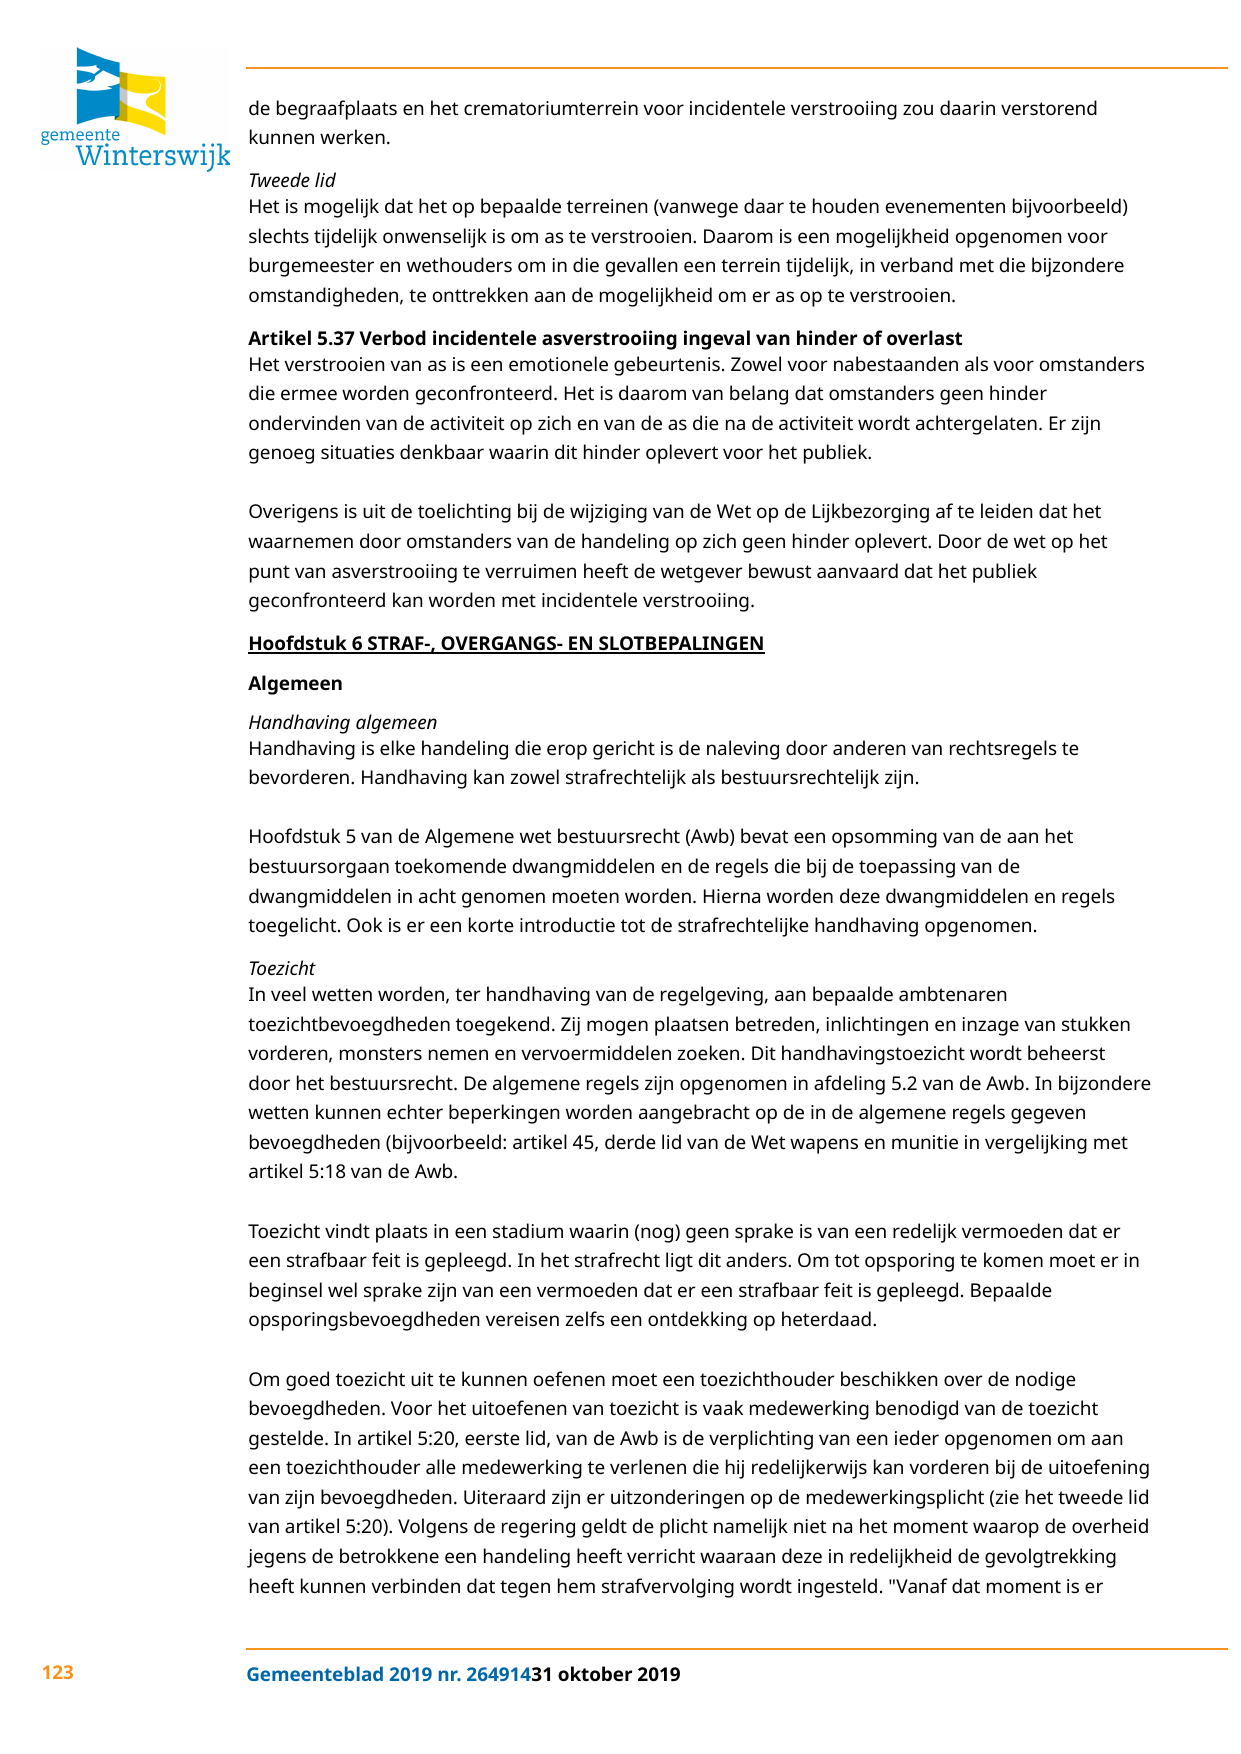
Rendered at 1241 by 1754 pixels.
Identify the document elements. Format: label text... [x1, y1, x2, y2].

text Hoofdstuk 5 van de Algemene wet bestuursrecht (Awb) bevat een opsomming van de aan het bestuursorgaan toekomende dwangmiddelen en de regels die bij de toepassing van de dwangmiddelen in acht genomen moeten worden. Hierna worden deze dwangmiddelen en regels toegelicht. Ook is er een korte introductie tot de strafrechtelijke handhaving opgenomen. [248, 824, 1152, 938]
text Het is mogelijk dat het op bepaalde terreinen (vanwege daar te houden evenementen bijvoorbeeld) slechts tijdelijk onwenselijk is om as te verstrooien. Daarom is een mogelijkheid opgenomen voor burgemeester en wethouders om in die gevallen een terrein tijdelijk, in verband met die bijzondere omstandigheden, te onttrekken aan de mogelijkheid om er as op te verstrooien. [248, 193, 1152, 308]
text In veel wetten worden, ter handhaving van de regelgeving, aan bepaalde ambtenaren toezichtbevoegdheden toegekend. Zij mogen plaatsen betreden, inlichtingen en inzage van stukken vorderen, monsters nemen en vervoermiddelen zoeken. Dit handhavingstoezicht wordt beheerst door het bestuursrecht. De algemene regels zijn opgenomen in afdeling 5.2 van de Awb. In bijzondere wetten kunnen echter beperkingen worden aangebracht op de in de algemene regels gegeven bevoegdheden (bijvoorbeeld: artikel 45, derde lid van de Wet wapens en munitie in vergelijking met artikel 5:18 van de Awb. [248, 981, 1152, 1184]
picture [41, 47, 231, 172]
text Handhaving is elke handeling die erop gericht is de naleving door anderen van rechtsregels te bevorderen. Handhaving kan zowel strafrechtelijk als bestuursrechtelijk zijn. [248, 735, 1152, 790]
text Toezicht vindt plaats in een stadium waarin (nog) geen sprake is van een redelijk vermoeden dat er een strafbaar feit is gepleegd. In het strafrecht ligt dit anders. Om tot opsporing te komen moet er in beginsel wel sprake zijn van een vermoeden dat er een strafbaar feit is gepleegd. Bepaalde opsporingsbevoegdheden vereisen zelfs een ontdekking op heterdaad. [248, 1218, 1152, 1332]
text Om goed toezicht uit te kunnen oefenen moet een toezichthouder beschikken over de nodige bevoegdheden. Voor het uitoefenen van toezicht is vaak medewerking benodigd van de toezicht gestelde. In artikel 5:20, eerste lid, van de Awb is de verplichting van een ieder opgenomen om aan een toezichthouder alle medewerking te verlenen die hij redelijkerwijs kan vorderen bij de uitoefening van zijn bevoegdheden. Uiteraard zijn er uitzonderingen op de medewerkingsplicht (zie het tweede lid van artikel 5:20). Volgens de regering geldt de plicht namelijk niet na het moment waarop de overheid jegens de betrokkene een handeling heeft verricht waaraan deze in redelijkheid de gevolgtrekking heeft kunnen verbinden dat tegen hem strafvervolging wordt ingesteld. "Vanaf dat moment is er [248, 1366, 1152, 1599]
text de begraafplaats en het crematoriumterrein voor incidentele verstrooiing zou daarin verstorend kunnen werken. [248, 95, 1152, 150]
text Het verstrooien van as is een emotionele gebeurtenis. Zowel voor nabestaanden als voor omstanders die ermee worden geconfronteerd. Het is daarom van belang dat omstanders geen hinder ondervinden van de activiteit op zich en van de as die na de activiteit wordt achtergelaten. Er zijn genoeg situaties denkbaar waarin dit hinder oplevert voor het publiek. [248, 351, 1152, 465]
text Hoofdstuk 6 STRAF-, OVERGANGS- EN SLOTBEPALINGEN [248, 631, 1152, 656]
text Handhaving algemeen [248, 709, 1152, 735]
text Algemeen [248, 670, 1152, 696]
picture [225, 153, 231, 162]
text Toezicht [248, 956, 1152, 981]
text Tweede lid [248, 167, 1152, 193]
text Overigens is uit de toelichting bij de wijziging van de Wet op de Lijkbezorging af te leiden dat het waarnemen door omstanders van de handeling op zich geen hinder oplevert. Door de wet op het punt van asverstrooiing te verruimen heeft de wetgever bewust aanvaard dat het publiek geconfronteerd kan worden met incidentele verstrooiing. [248, 499, 1152, 613]
text Artikel 5.37 Verbod incidentele asverstrooiing ingeval van hinder of overlast [248, 325, 1152, 351]
